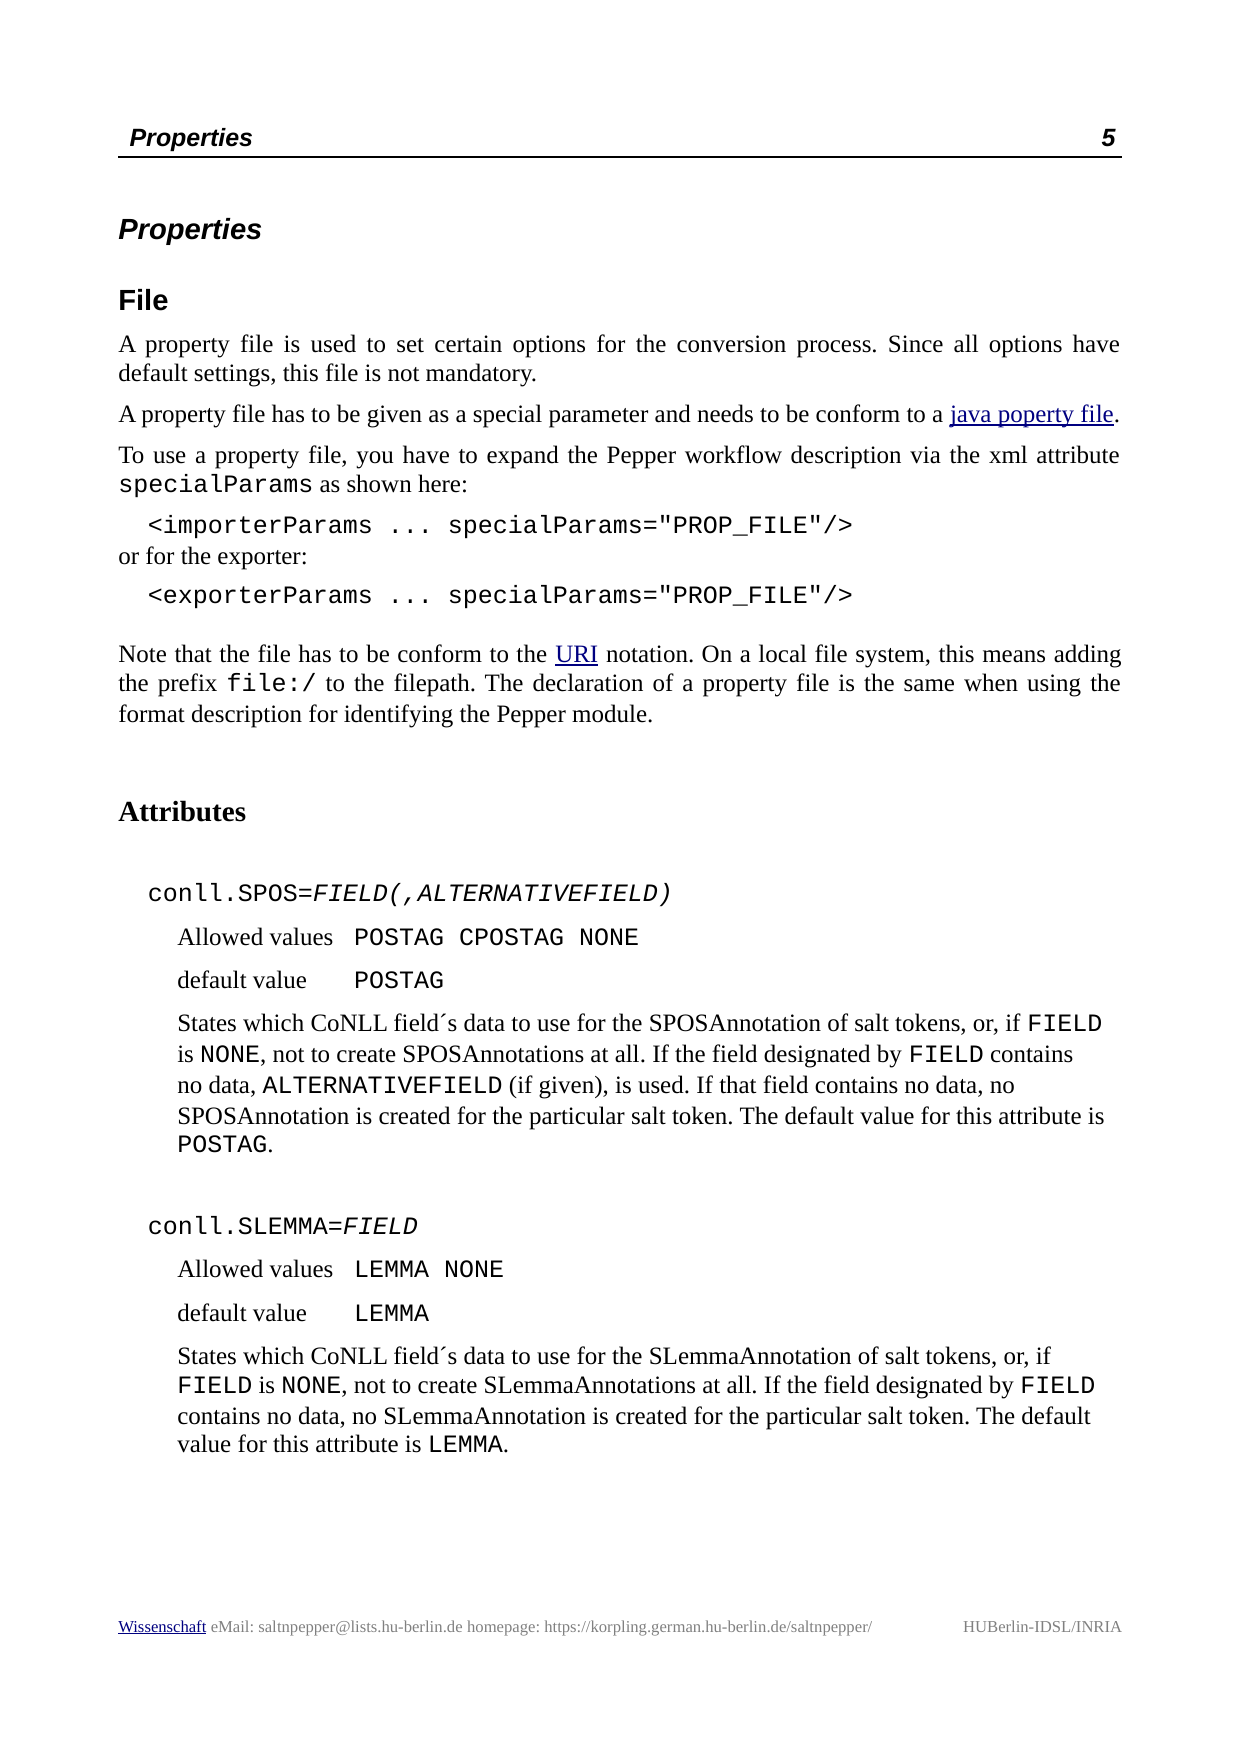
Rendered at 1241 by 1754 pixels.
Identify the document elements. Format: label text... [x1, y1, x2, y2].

text <exporterParams ... specialParams="PROP_FILE"/> [118, 582, 1122, 611]
subtitle Attributes [118, 794, 1122, 827]
text default value LEMMA [118, 1298, 1122, 1329]
text States which CoNLL field´s data to use for the SPOSAnnotation of salt tokens, or, if FIELD is NONE, not to create SPOSAnnotations at all. If the field designated by FIELD contains no data, ALTERNATIVEFIELD (if given), is used. If that field contains no data, no SPOSAnnotation is created for the particular salt token. The default value for this attribute is POSTAG. [118, 1008, 1122, 1160]
text Allowed values POSTAG CPOSTAG NONE [118, 922, 1122, 952]
text A property file is used to set certain options for the conversion process. Since all options have default settings, this file is not mandatory. [118, 329, 1122, 387]
text A property file has to be given as a special parameter and needs to be conform to a java poperty file. [118, 399, 1122, 428]
text conll.SLEMMA=FIELD [118, 1214, 1122, 1242]
text Allowed values LEMMA NONE [118, 1254, 1122, 1285]
subtitle File [118, 283, 1122, 317]
text conll.SPOS=FIELD(,ALTERNATIVEFIELD) [118, 881, 1122, 909]
text default value POSTAG [118, 965, 1122, 996]
text or for the exporter: [118, 541, 1122, 570]
text <importerParams ... specialParams="PROP_FILE"/> [118, 513, 1122, 541]
text States which CoNLL field´s data to use for the SLemmaAnnotation of salt tokens, or, if FIELD is NONE, not to create SLemmaAnnotations at all. If the field designated by FIELD contains no data, no SLemmaAnnotation is created for the particular salt token. The default value for this attribute is LEMMA. [118, 1341, 1122, 1460]
text Note that the file has to be conform to the URI notation. On a local file system, this means adding the prefix file:/ to the filepath. The declaration of a property file is the same when using the format description for identifying the Pepper module. [118, 639, 1122, 728]
subtitle Properties [118, 212, 1122, 246]
text To use a property file, you have to expand the Pepper workflow description via the xml attribute specialParams as shown here: [118, 441, 1122, 500]
